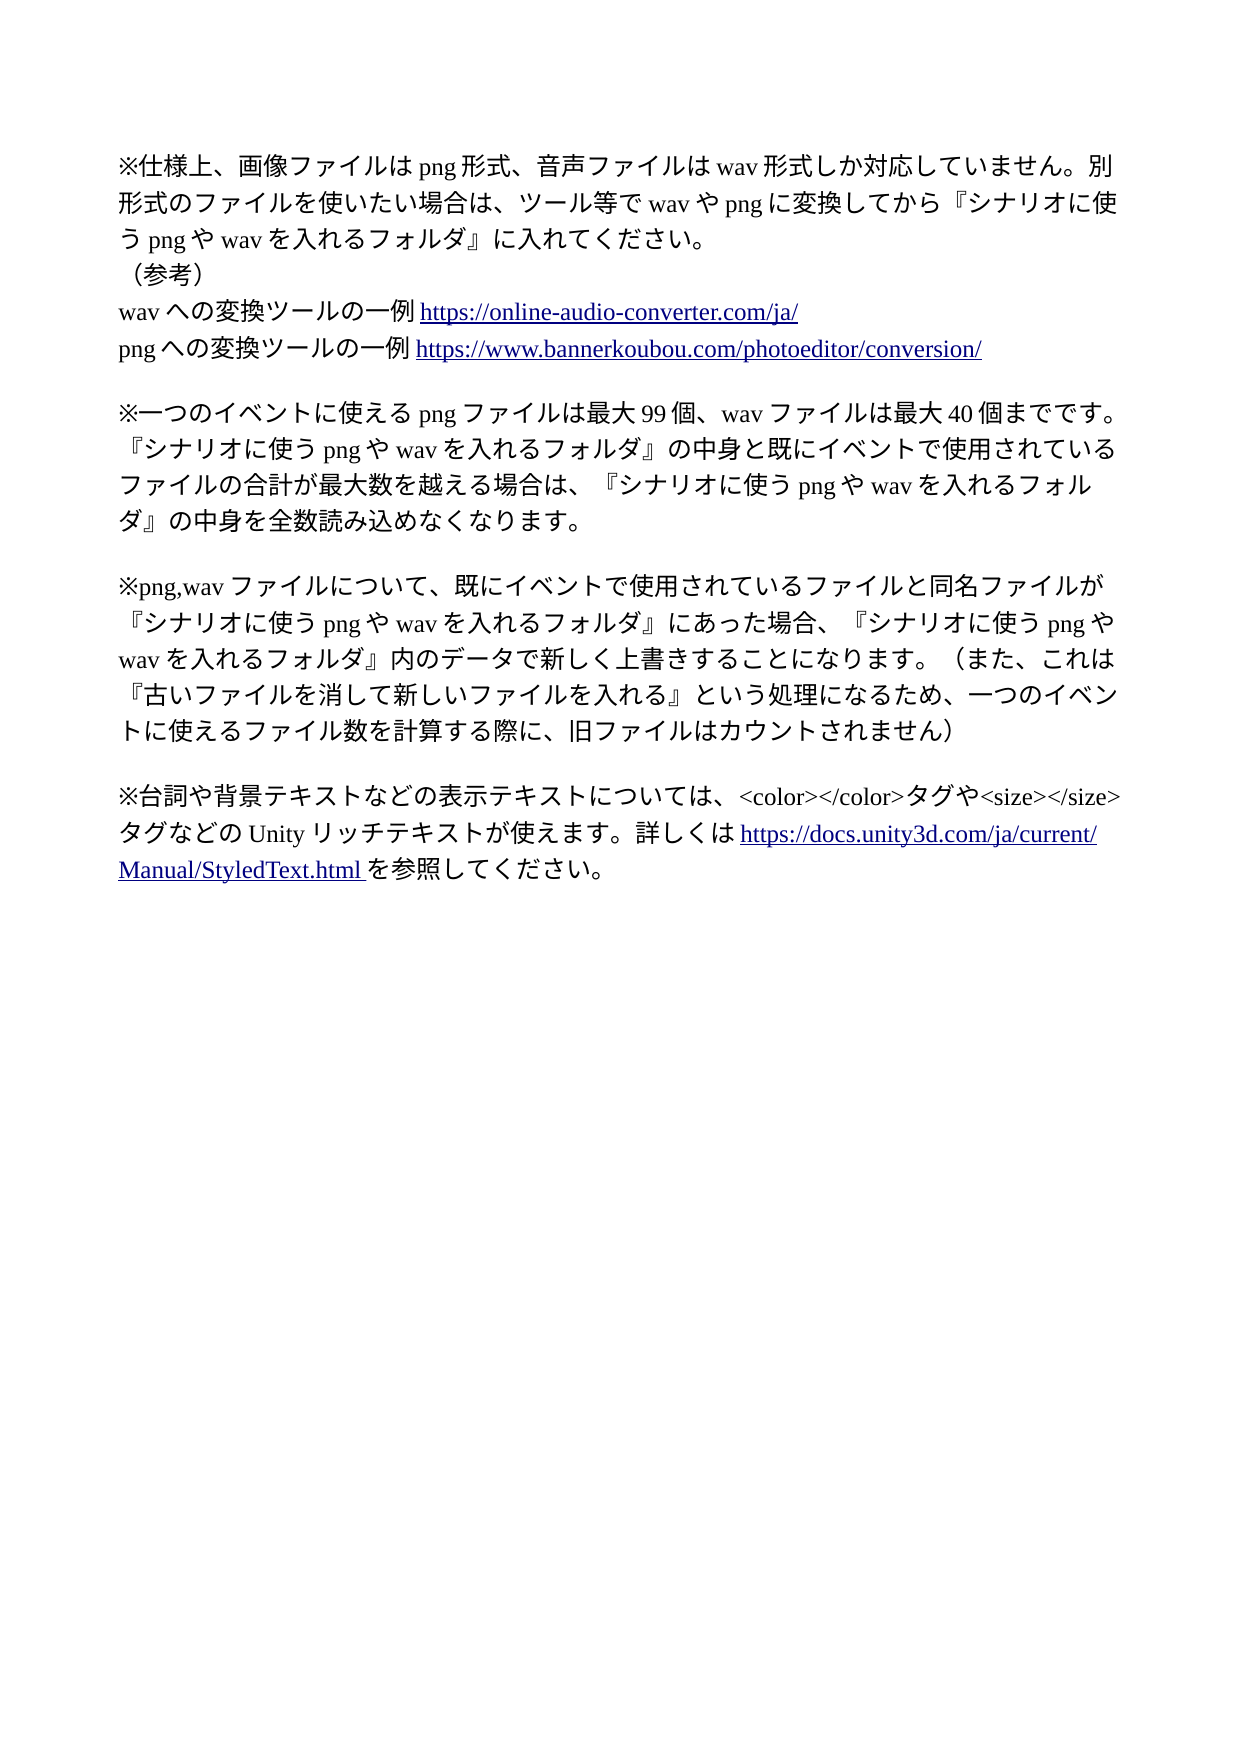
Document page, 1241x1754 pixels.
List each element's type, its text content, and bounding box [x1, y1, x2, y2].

text ※一つのイベントに使えるpngファイルは最大99個、wavファイルは最大40個までです。『シナリオに使うpngやwavを入れるフォルダ』の中身と既にイベントで使用されているファイルの合計が最大数を越える場合は、『シナリオに使うpngやwavを入れるフォルダ』の中身を全数読み込めなくなります。 [118, 393, 1122, 538]
text ※仕様上、画像ファイルはpng形式、音声ファイルはwav形式しか対応していません。別形式のファイルを使いたい場合は、ツール等でwavやpngに変換してから『シナリオに使うpngやwavを入れるフォルダ』に入れてください。 [118, 147, 1122, 256]
text ※台詞や背景テキストなどの表示テキストについては、<color></color>タグや<size></size>タグなどのUnityリッチテキストが使えます。詳しくはhttps://docs.unity3d.com/ja/current/Manual/StyledText.htmlを参照してください。 [118, 777, 1122, 886]
text pngへの変換ツールの一例https://www.bannerkoubou.com/photoeditor/conversion/ [118, 328, 1122, 364]
text wavへの変換ツールの一例https://online-audio-converter.com/ja/ [118, 292, 1122, 328]
text ※png,wavファイルについて、既にイベントで使用されているファイルと同名ファイルが『シナリオに使うpngやwavを入れるフォルダ』にあった場合、『シナリオに使うpngやwavを入れるフォルダ』内のデータで新しく上書きすることになります。（また、これは『古いファイルを消して新しいファイルを入れる』という処理になるため、一つのイベントに使えるファイル数を計算する際に、旧ファイルはカウントされません） [118, 567, 1122, 748]
text （参考） [118, 256, 1122, 292]
